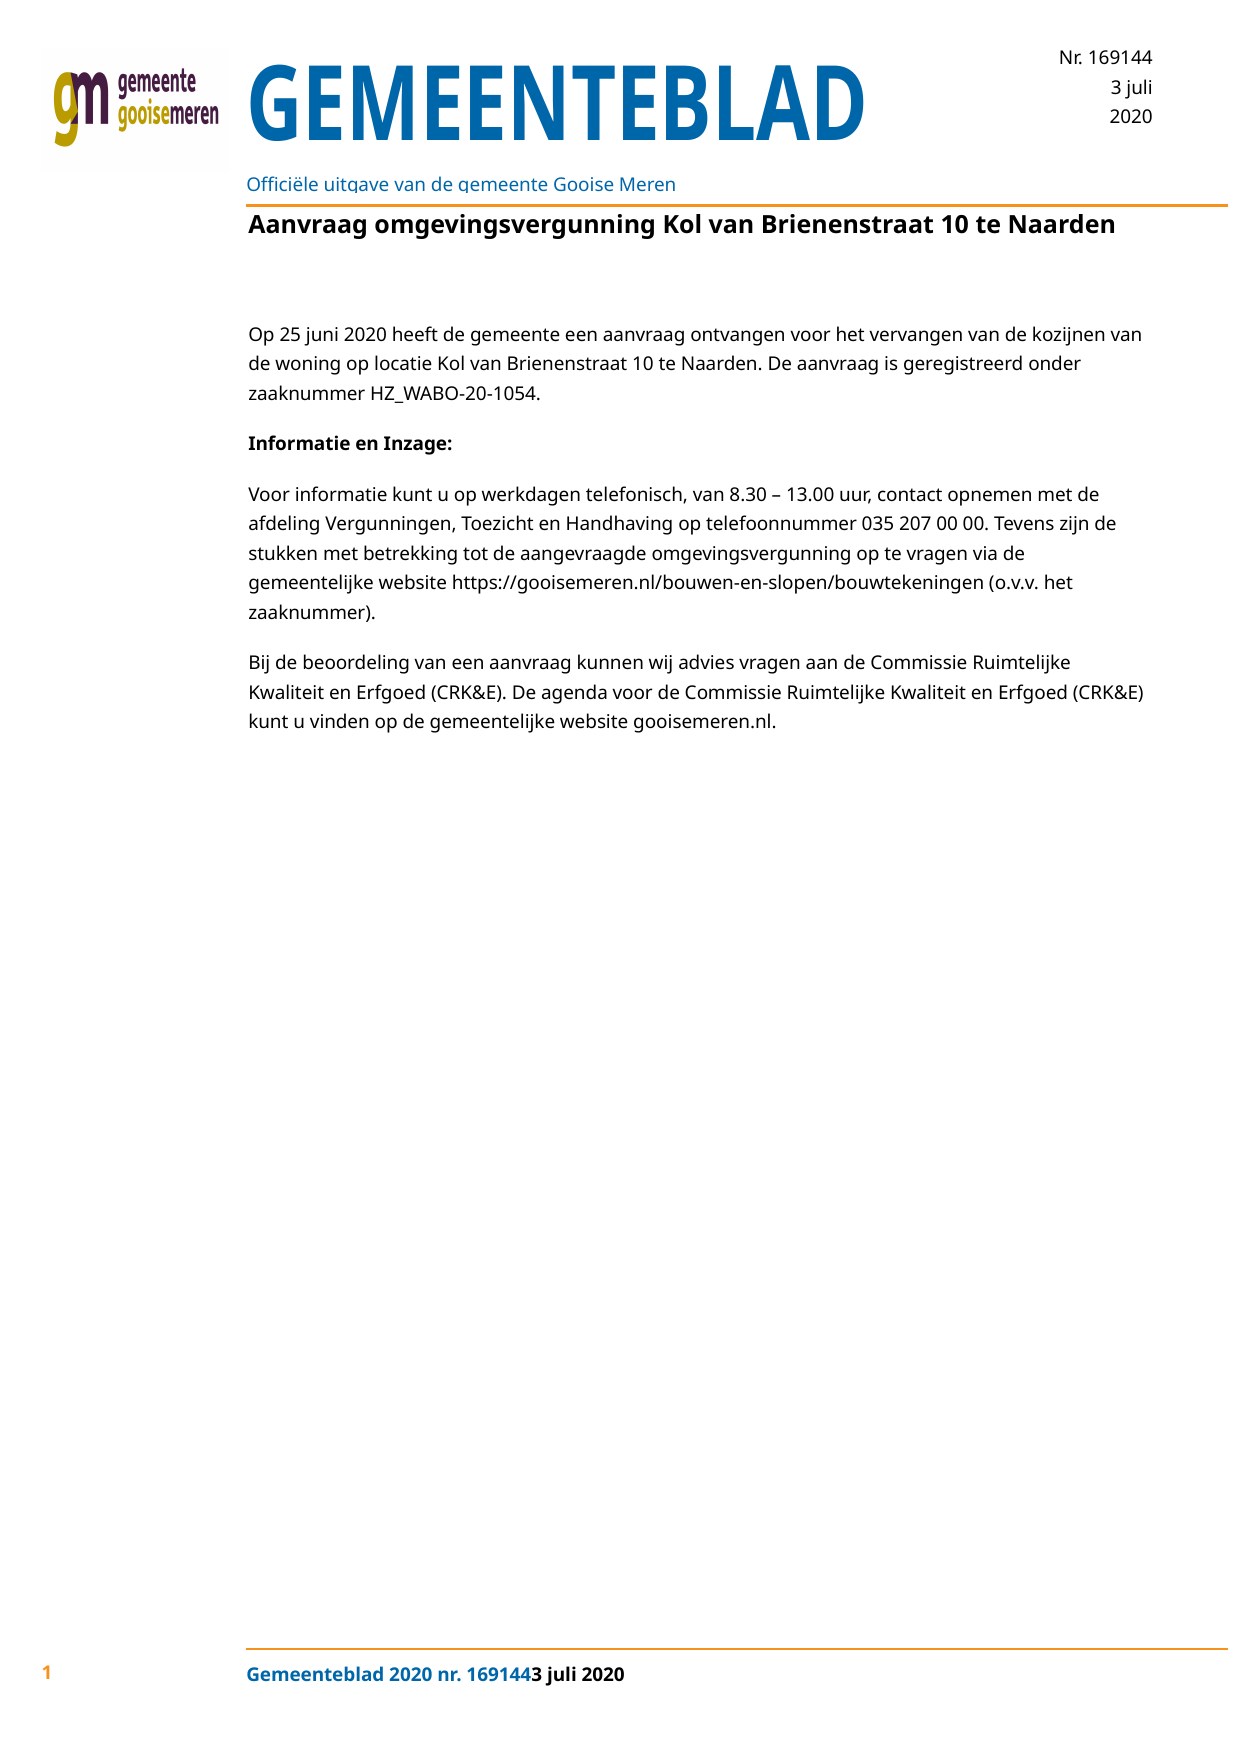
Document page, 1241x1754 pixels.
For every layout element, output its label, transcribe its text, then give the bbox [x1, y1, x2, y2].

text Op 25 juni 2020 heeft de gemeente een aanvraag ontvangen voor het vervangen van de kozijnen van de woning op locatie Kol van Brienenstraat 10 te Naarden. De aanvraag is geregistreerd onder zaaknummer HZ_WABO-20-1054. [248, 321, 1152, 406]
text Informatie en Inzage: [248, 430, 1152, 456]
text Bij de beoordeling van een aanvraag kunnen wij advies vragen aan de Commissie Ruimtelijke Kwaliteit en Erfgoed (CRK&E). De agenda voor de Commissie Ruimtelijke Kwaliteit en Erfgoed (CRK&E) kunt u vinden op de gemeentelijke website gooisemeren.nl. [248, 649, 1152, 734]
picture [41, 47, 231, 172]
text Aanvraag omgevingsvergunning Kol van Brienenstraat 10 te Naarden [248, 207, 1152, 241]
text Voor informatie kunt u op werkdagen telefonisch, van 8.30 – 13.00 uur, contact opnemen met de afdeling Vergunningen, Toezicht en Handhaving op telefoonnummer 035 207 00 00. Tevens zijn de stukken met betrekking tot de aangevraagde omgevingsvergunning op te vragen via de gemeentelijke website https://gooisemeren.nl/bouwen-en-slopen/bouwtekeningen (o.v.v. het zaaknummer). [248, 481, 1152, 625]
